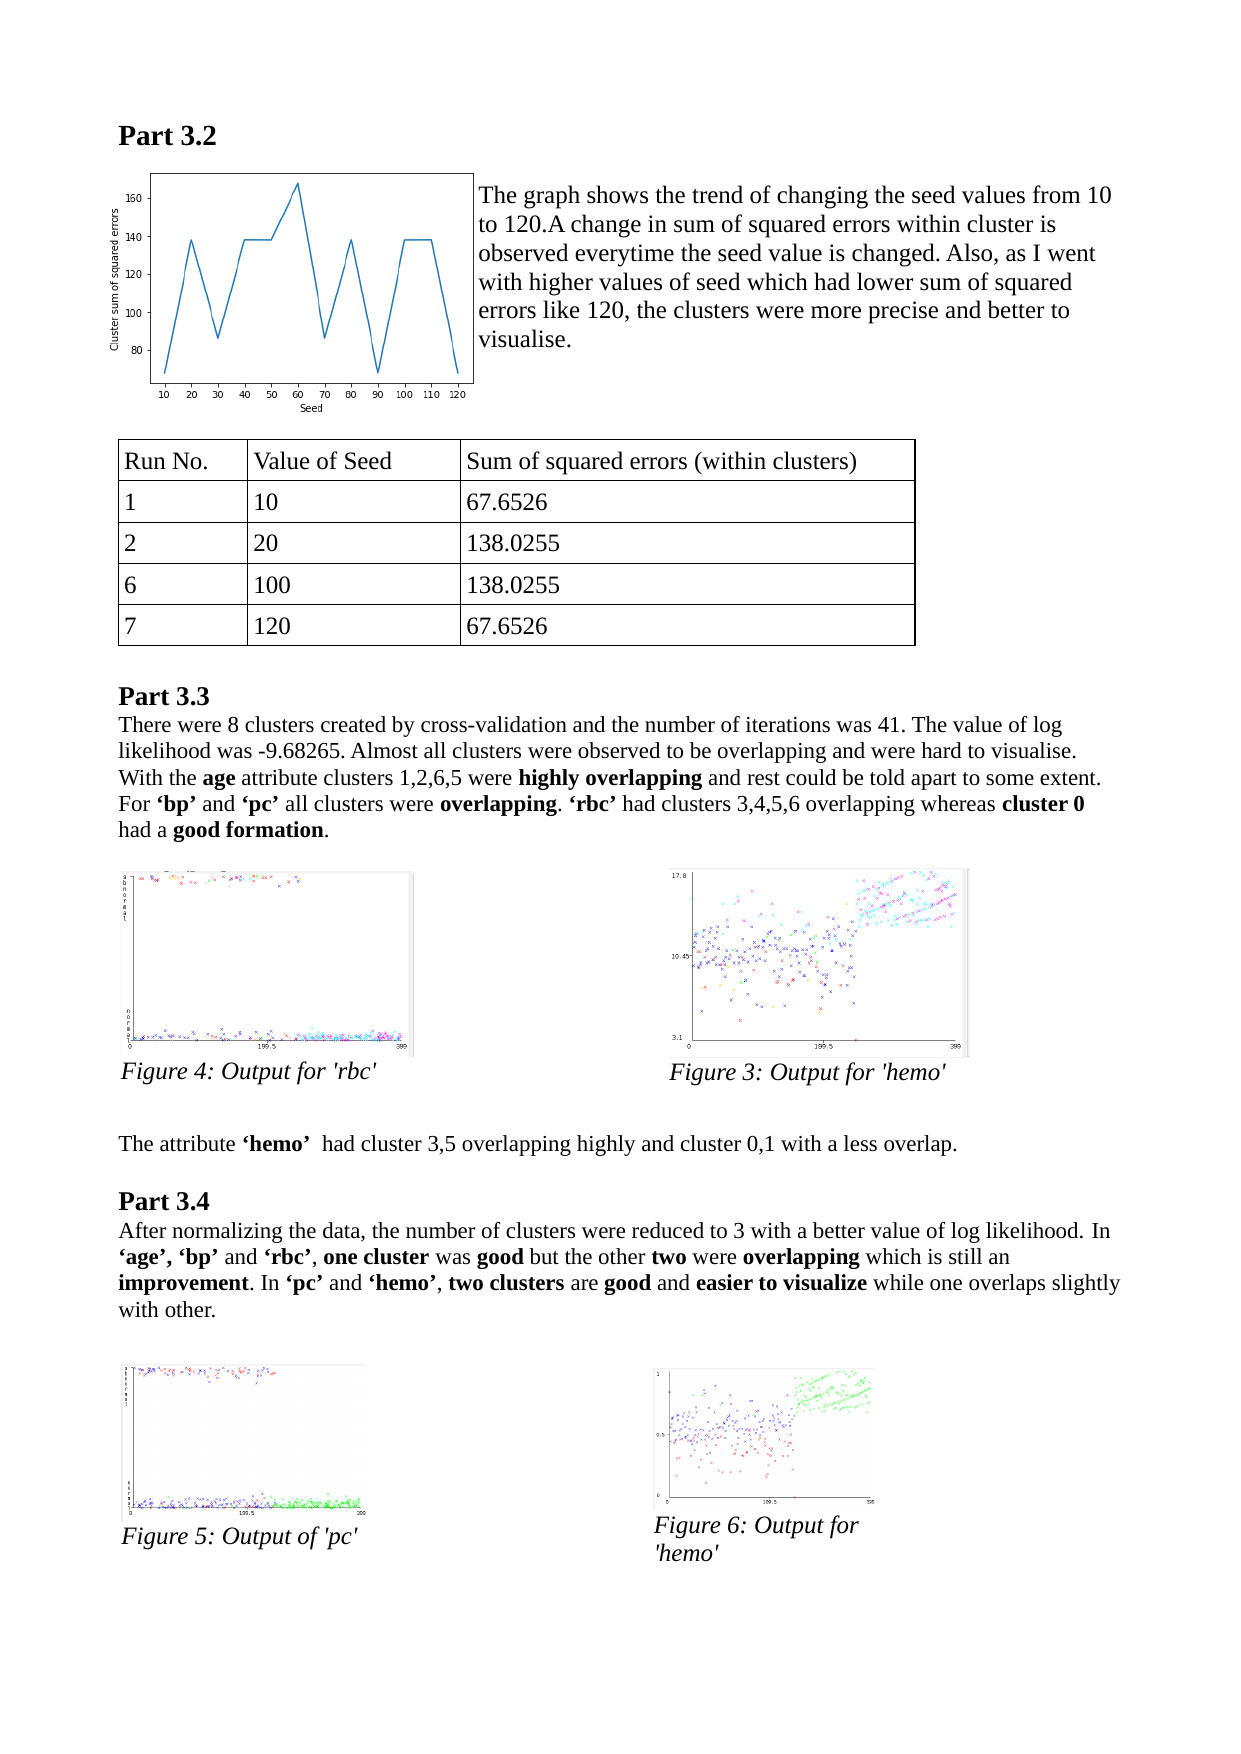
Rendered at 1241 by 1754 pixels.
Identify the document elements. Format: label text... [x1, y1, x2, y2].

table_cell 138.0255 [461, 523, 914, 563]
table_cell 6 [119, 564, 247, 604]
text Part 3.2 [118, 118, 1122, 152]
picture [669, 868, 970, 1058]
table_cell 100 [248, 564, 460, 604]
text The graph shows the trend of changing the seed values from 10 to 120.A change in sum of squared errors within cluster is observed everytime the seed value is changed. Also, as I went with higher values of seed which had lower sum of squared errors like 120, the clusters were more precise and better to visualise. [479, 180, 1122, 353]
text There were 8 clusters created by cross-validation and the number of iterations was 41. The value of log likelihood was -9.68265. Almost all clusters were observed to be overlapping and were hard to visualise. With the age attribute clusters 1,2,6,5 were highly overlapping and rest could be told apart to some extent. For ‘bp’ and ‘pc’ all clusters were overlapping. ‘rbc’ had clusters 3,4,5,6 overlapping whereas cluster 0 had a good formation. [118, 711, 1122, 843]
text Figure 3: Output for 'hemo' [669, 1058, 970, 1086]
picture [653, 1368, 875, 1510]
table_cell 2 [119, 523, 247, 563]
text Part 3.3 [118, 680, 1122, 711]
table_cell 20 [248, 523, 460, 563]
table_cell 1 [119, 481, 247, 522]
text Figure 4: Output for 'rbc' [121, 1057, 414, 1085]
table_header Run No. [119, 440, 247, 480]
text Part 3.4 [118, 1186, 1122, 1217]
picture [121, 1364, 366, 1522]
text Figure 6: Output for 'hemo' [653, 1510, 874, 1567]
table_cell 67.6526 [461, 605, 914, 645]
table_cell 7 [119, 605, 247, 645]
text Figure 5: Output of 'pc' [121, 1522, 366, 1550]
picture [104, 167, 479, 419]
table_header Value of Seed [248, 440, 460, 480]
table_cell 67.6526 [461, 481, 914, 522]
picture [120, 871, 415, 1057]
text After normalizing the data, the number of clusters were reduced to 3 with a better value of log likelihood. In ‘age’, ‘bp’ and ‘rbc’, one cluster was good but the other two were overlapping which is still an improvement. In ‘pc’ and ‘hemo’, two clusters are good and easier to visualize while one overlaps slightly with other. [118, 1217, 1122, 1322]
table_cell 10 [248, 481, 460, 522]
table_cell 120 [248, 605, 460, 645]
text The attribute ‘hemo’ had cluster 3,5 overlapping highly and cluster 0,1 with a less overlap. [118, 1130, 1122, 1157]
table_cell 138.0255 [461, 564, 914, 604]
table_header Sum of squared errors (within clusters) [461, 440, 914, 480]
